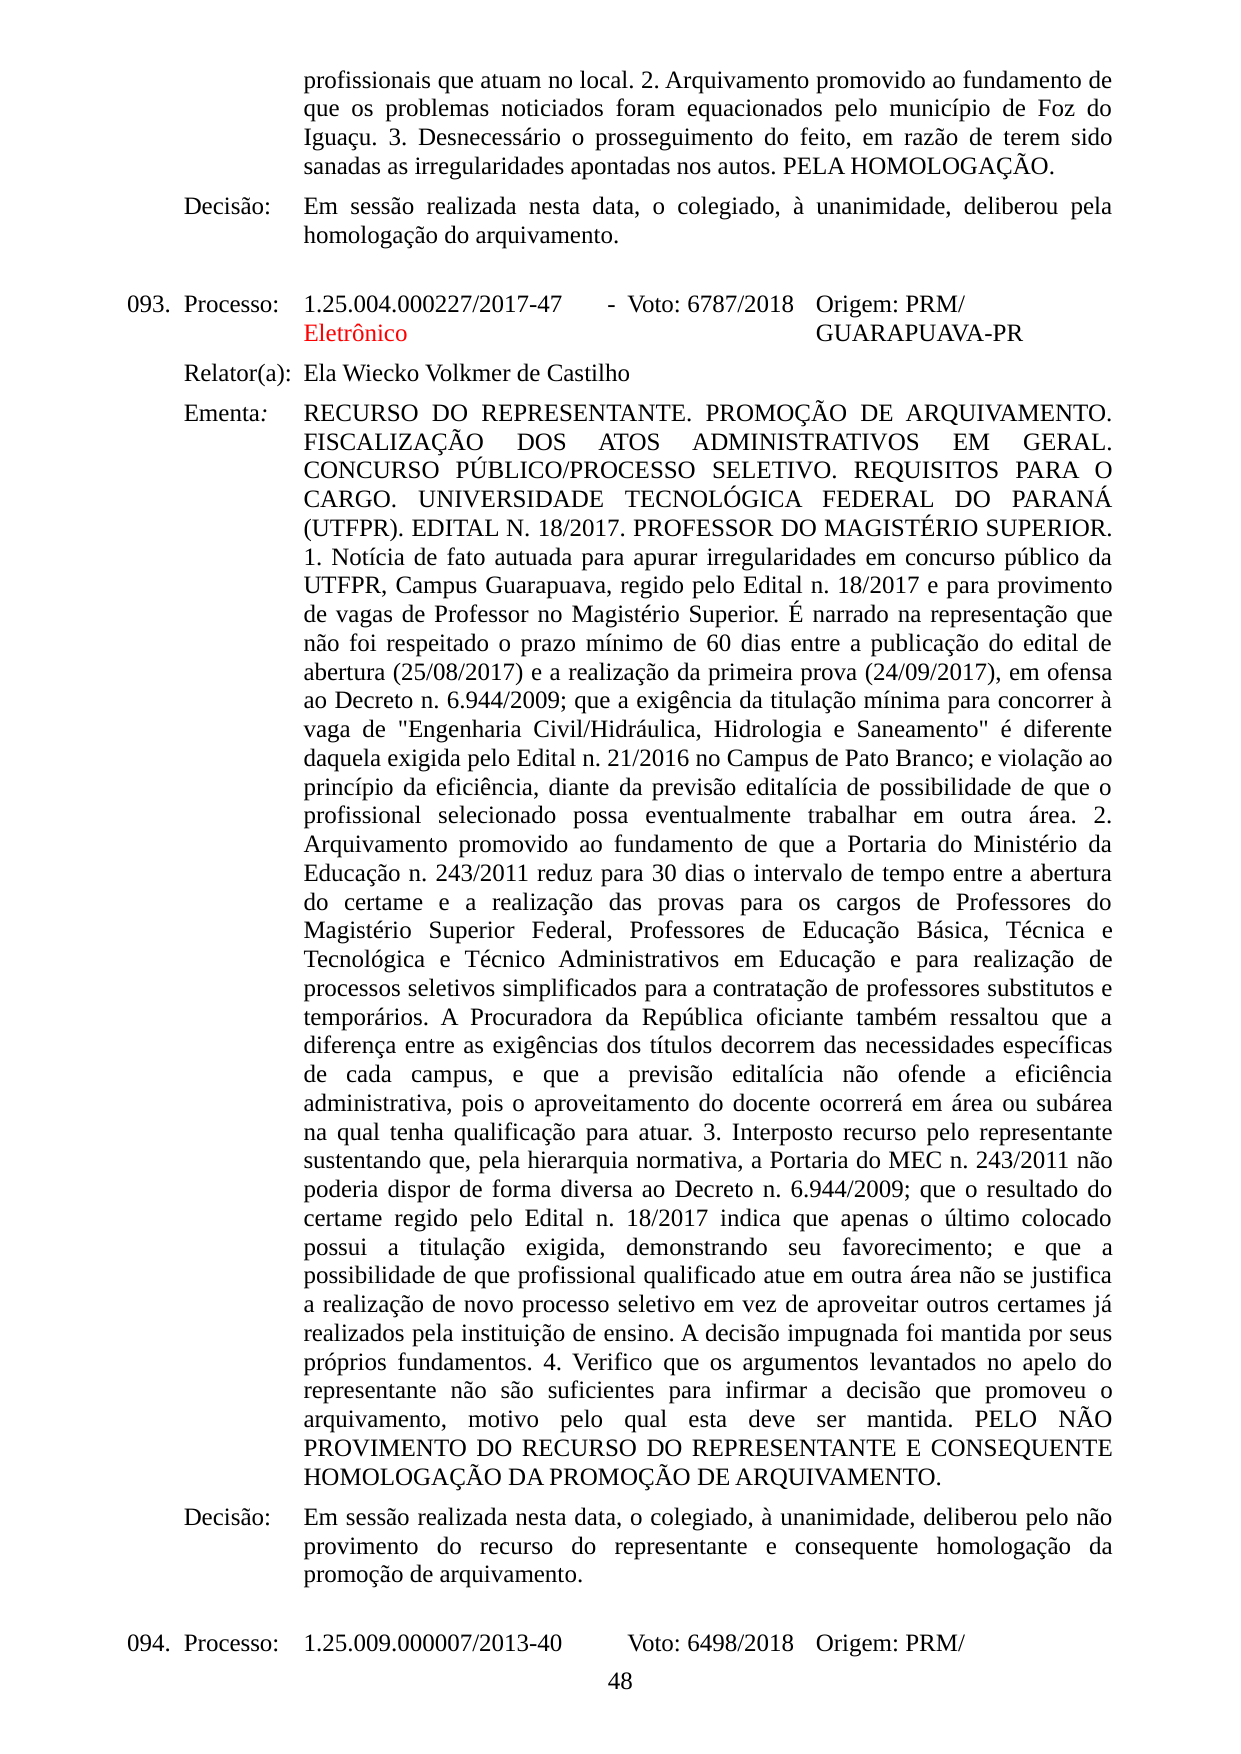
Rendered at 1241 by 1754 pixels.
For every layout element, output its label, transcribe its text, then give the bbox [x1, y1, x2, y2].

table_header 094. [121, 1623, 178, 1663]
table_cell [178, 59, 298, 186]
table_cell Decisão: [178, 186, 298, 254]
table_cell Em sessão realizada nesta data, o colegiado, à unanimidade, deliberou pelo não provimento do recurso do representante e consequente homologação da promoção de arquivamento. [298, 1496, 1119, 1594]
table_cell Relator(a): [178, 352, 298, 392]
table_cell RECURSO DO REPRESENTANTE. PROMOÇÃO DE ARQUIVAMENTO. FISCALIZAÇÃO DOS ATOS ADMINISTRATIVOS EM GERAL. CONCURSO PÚBLICO/PROCESSO SELETIVO. REQUISITOS PARA O CARGO. UNIVERSIDADE TECNOLÓGICA FEDERAL DO PARANÁ (UTFPR). EDITAL N. 18/2017. PROFESSOR DO MAGISTÉRIO SUPERIOR. 1. Notícia de fato autuada para apurar irregularidades em concurso público da UTFPR, Campus Guarapuava, regido pelo Edital n. 18/2017 e para provimento de vagas de Professor no Magistério Superior. É narrado na representação que não foi respeitado o prazo mínimo de 60 dias entre a publicação do edital de abertura (25/08/2017) e a realização da primeira prova (24/09/2017), em ofensa ao Decreto n. 6.944/2009; que a exigência da titulação mínima para concorrer à vaga de "Engenharia Civil/Hidráulica, Hidrologia e Saneamento" é diferente daquela exigida pelo Edital n. 21/2016 no Campus de Pato Branco; e violação ao princípio da eficiência, diante da previsão editalícia de possibilidade de que o profissional selecionado possa eventualmente trabalhar em outra área. 2. Arquivamento promovido ao fundamento de que a Portaria do Ministério da Educação n. 243/2011 reduz para 30 dias o intervalo de tempo entre a abertura do certame e a realização das provas para os cargos de Professores do Magistério Superior Federal, Professores de Educação Básica, Técnica e Tecnológica e Técnico Administrativos em Educação e para realização de processos seletivos simplificados para a contratação de professores substitutos e temporários. A Procuradora da República oficiante também ressaltou que a diferença entre as exigências dos títulos decorrem das necessidades específicas de cada campus, e que a previsão editalícia não ofende a eficiência administrativa, pois o aproveitamento do docente ocorrerá em área ou subárea na qual tenha qualificação para atuar. 3. Interposto recurso pelo representante sustentando que, pela hierarquia normativa, a Portaria do MEC n. 243/2011 não poderia dispor de forma diversa ao Decreto n. 6.944/2009; que o resultado do certame regido pelo Edital n. 18/2017 indica que apenas o último colocado possui a titulação exigida, demonstrando seu favorecimento; e que a possibilidade de que profissional qualificado atue em outra área não se justifica a realização de novo processo seletivo em vez de aproveitar outros certames já realizados pela instituição de ensino. A decisão impugnada foi mantida por seus próprios fundamentos. 4. Verifico que os argumentos levantados no apelo do representante não são suficientes para infirmar a decisão que promoveu o arquivamento, motivo pelo qual esta deve ser mantida. PELO NÃO PROVIMENTO DO RECURSO DO REPRESENTANTE E CONSEQUENTE HOMOLOGAÇÃO DA PROMOÇÃO DE ARQUIVAMENTO. [298, 393, 1119, 1496]
table_header 1.25.004.000227/2017-47 - Eletrônico [298, 283, 621, 352]
table_cell [121, 393, 178, 1496]
table_header Origem: PRM/ GUARAPUAVA-PR [810, 283, 1119, 352]
table_header Origem: PRM/ [810, 1623, 1119, 1663]
table_header Voto: 6498/2018 [621, 1623, 810, 1663]
table_cell profissionais que atuam no local. 2. Arquivamento promovido ao fundamento de que os problemas noticiados foram equacionados pelo município de Foz do Iguaçu. 3. Desnecessário o prosseguimento do feito, em razão de terem sido sanadas as irregularidades apontadas nos autos. PELA HOMOLOGAÇÃO. [298, 59, 1119, 186]
table_cell [121, 352, 178, 392]
table_header 093. [121, 283, 178, 352]
table_header Processo: [178, 283, 298, 352]
table_cell [121, 186, 178, 254]
table_cell Decisão: [178, 1496, 298, 1594]
table_cell Ementa: [178, 393, 298, 1496]
table_cell Em sessão realizada nesta data, o colegiado, à unanimidade, deliberou pela homologação do arquivamento. [298, 186, 1119, 254]
table_cell [121, 1496, 178, 1594]
table_header Processo: [178, 1623, 298, 1663]
table_cell Ela Wiecko Volkmer de Castilho [298, 352, 1119, 392]
table_header 1.25.009.000007/2013-40 [298, 1623, 621, 1663]
table_header Voto: 6787/2018 [621, 283, 810, 352]
table_cell [121, 59, 178, 186]
